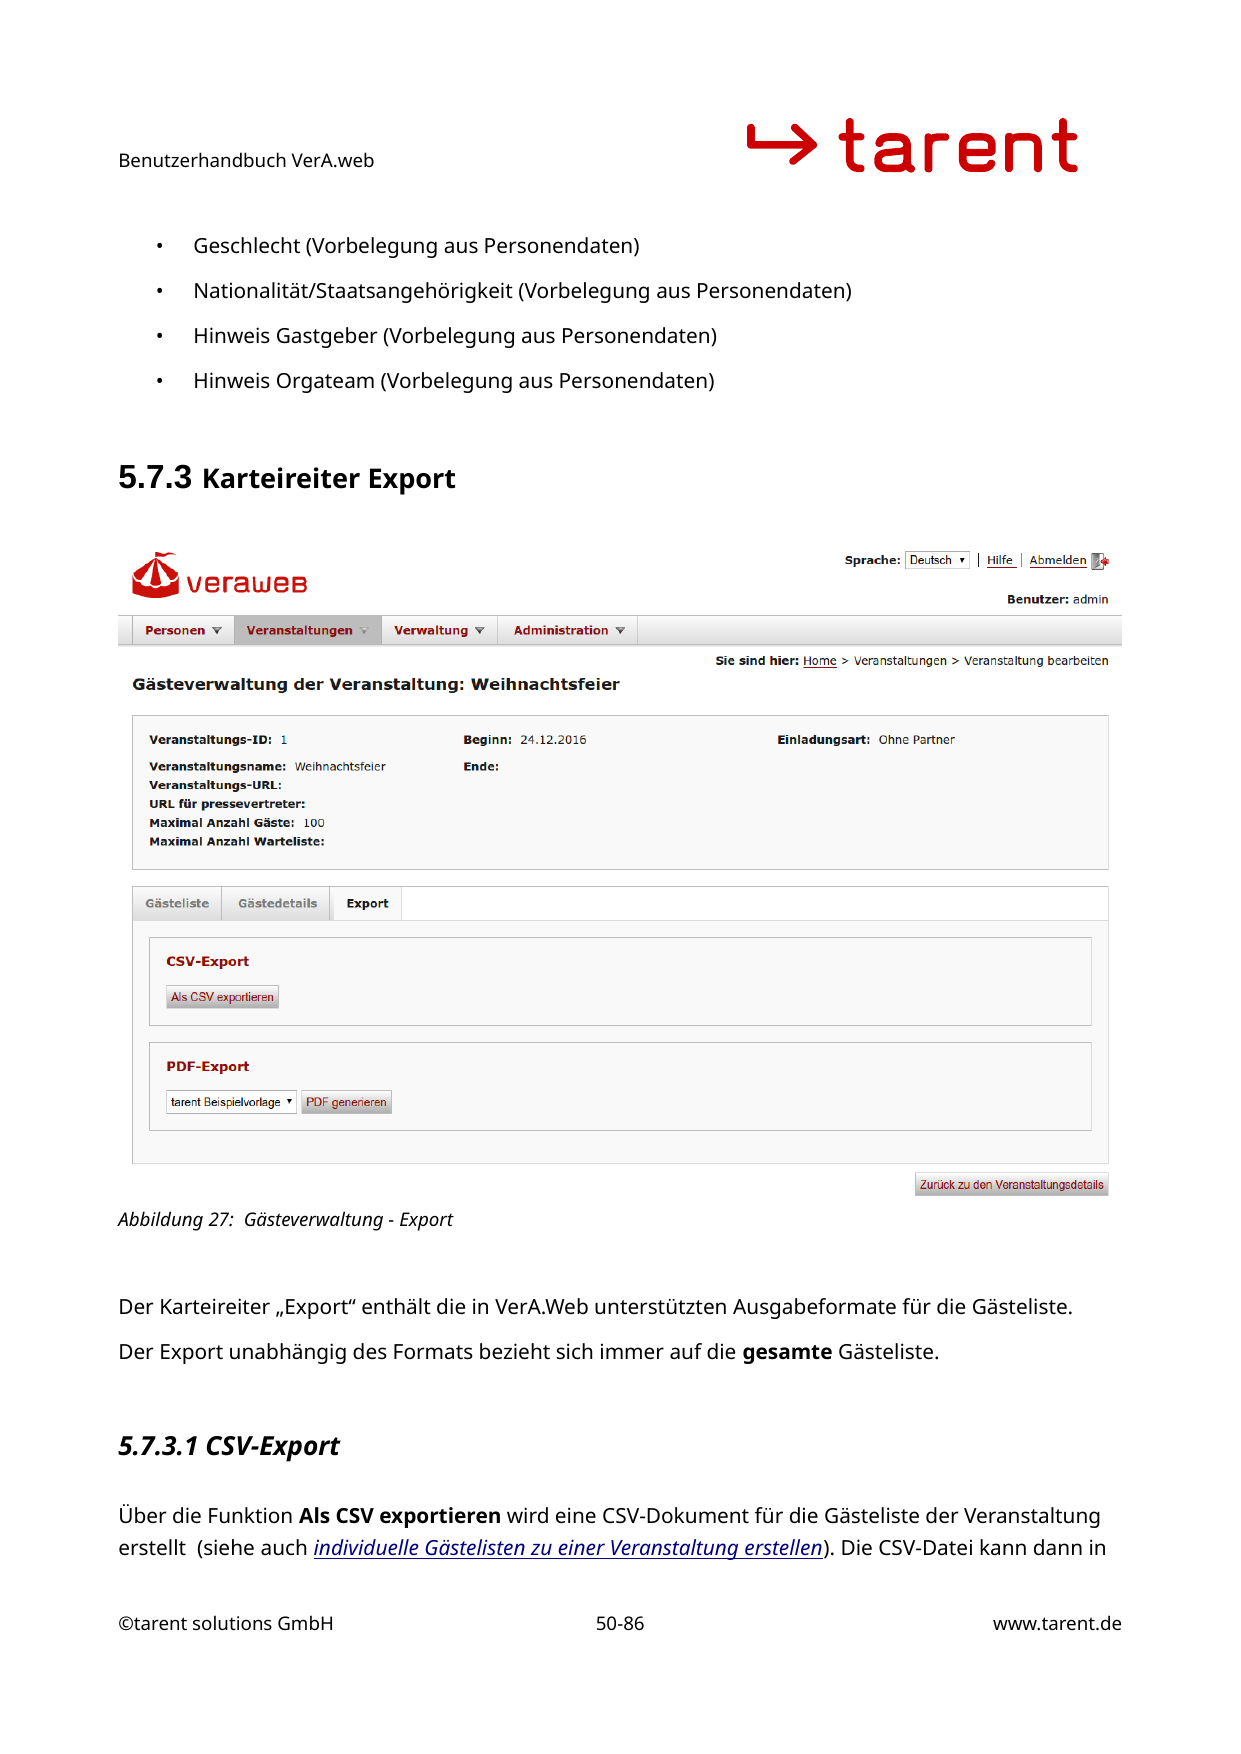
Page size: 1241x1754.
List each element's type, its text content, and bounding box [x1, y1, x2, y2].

list Nationalität/Staatsangehörigkeit (Vorbelegung aus Personendaten) [156, 277, 1122, 305]
text Der Karteireiter „Export“ enthält die in VerA.Web unterstützten Ausgabeformate für die Gästeliste. [118, 1292, 1122, 1321]
picture [118, 546, 1122, 1203]
list Hinweis Gastgeber (Vorbelegung aus Personendaten) [156, 322, 1122, 350]
subtitle Karteireiter Export [118, 457, 1122, 496]
text Über die Funktion Als CSV exportieren wird eine CSV-Dokument für die Gästeliste der Veranstaltung erstellt (siehe auch individuelle Gästelisten zu einer Veranstaltung erstellen). Die CSV-Datei kann dann in [118, 1501, 1122, 1562]
list Hinweis Orgateam (Vorbelegung aus Personendaten) [156, 367, 1122, 395]
text Abbildung 27: Gästeverwaltung - Export [118, 1203, 1122, 1232]
subtitle CSV-Export [118, 1427, 1122, 1463]
text [118, 534, 1122, 546]
text Der Export unabhängig des Formats bezieht sich immer auf die gesamte Gästeliste. [118, 1337, 1122, 1366]
list Geschlecht (Vorbelegung aus Personendaten) [156, 232, 1122, 260]
